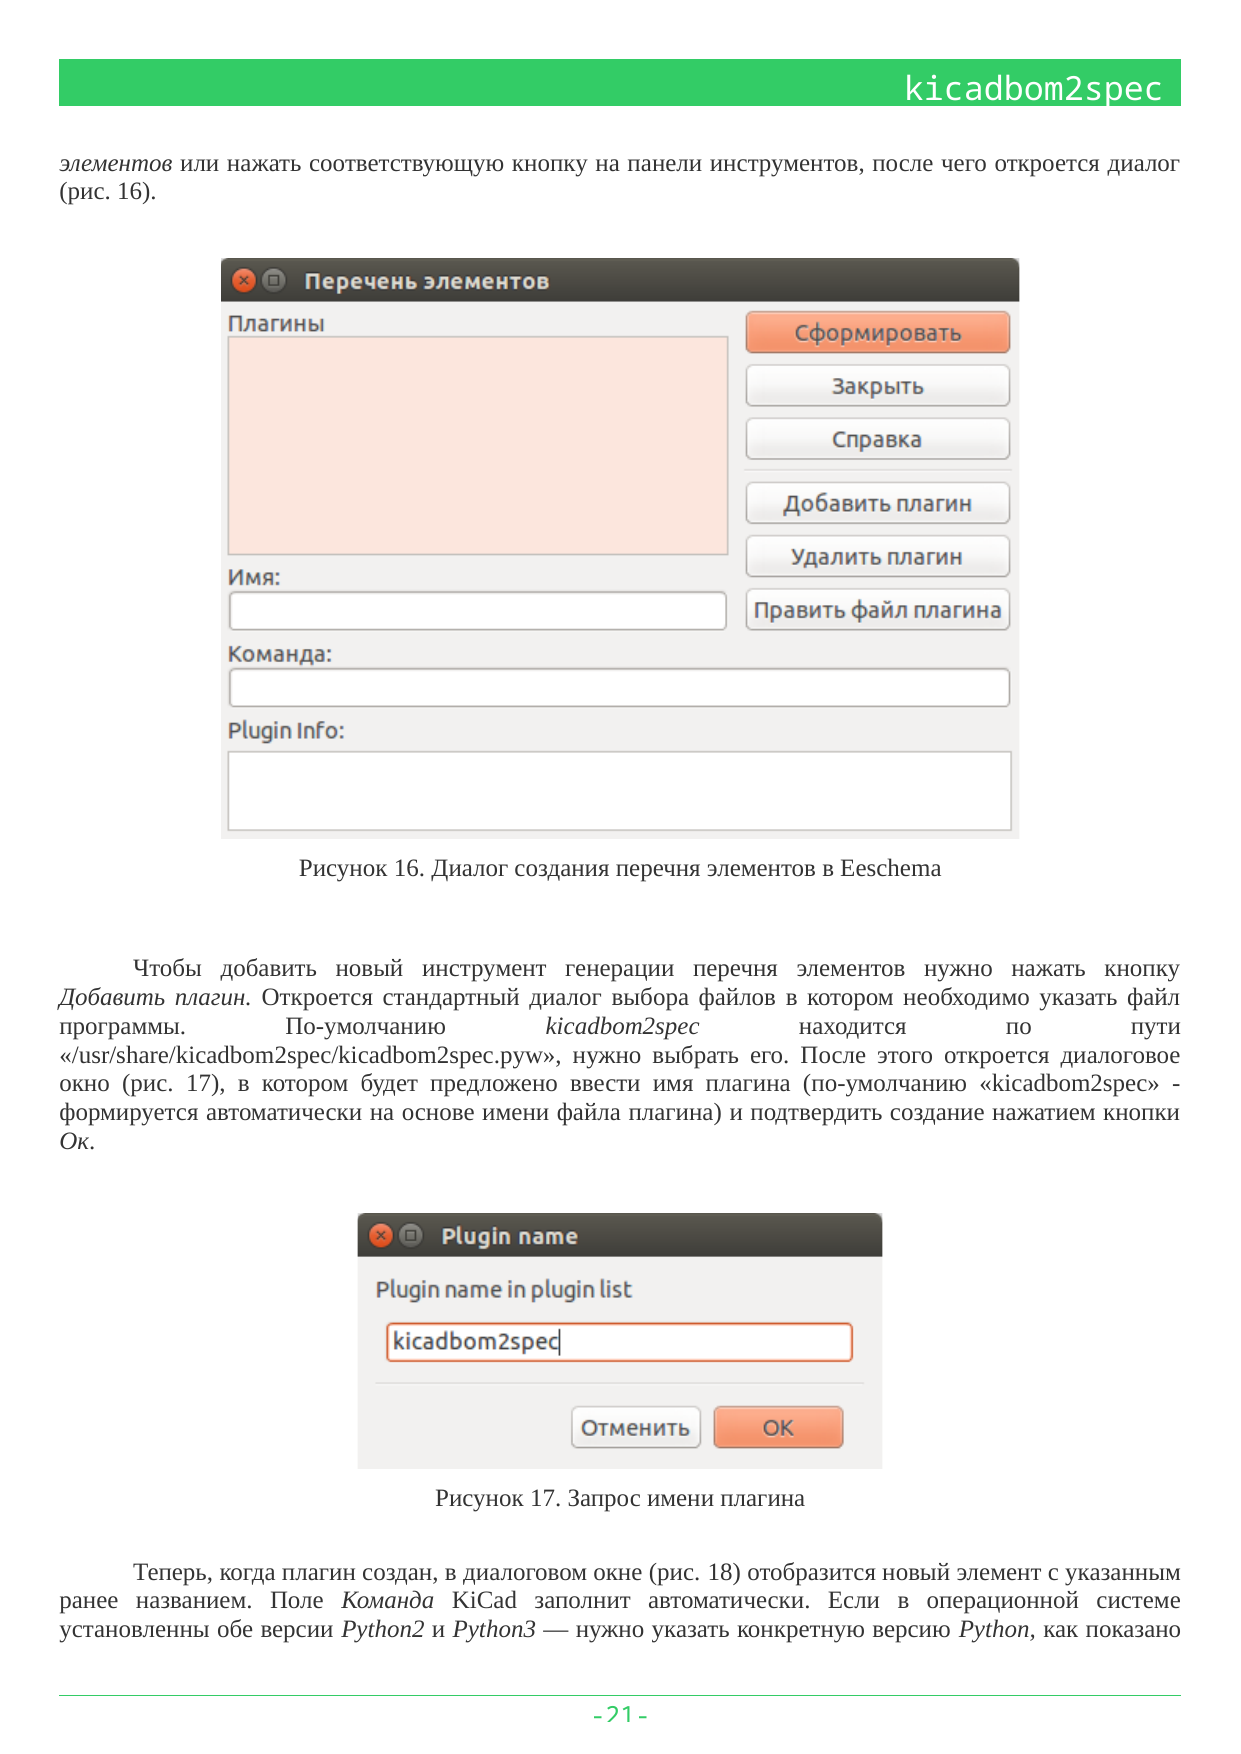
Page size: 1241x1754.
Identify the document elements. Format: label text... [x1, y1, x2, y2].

text Теперь, когда плагин создан, в диалоговом окне (рис. 18) отобразится новый элемент с указанным ранее названием. Поле Команда KiCad заполнит автоматически. Если в операционной системе установленны обе версии Python2 и Python3 — нужно указать конкретную версию Python, как показано [59, 1557, 1181, 1643]
text элементов или нажать соответствующую кнопку на панели инструментов, после чего откроется диалог (рис. 16). [59, 148, 1181, 205]
text Рисунок 17. Запрос имени плагина [339, 1483, 901, 1512]
text Рисунок 16. Диалог создания перечня элементов в Eeschema [213, 853, 1028, 882]
text Чтобы добавить новый инструмент генерации перечня элементов нужно нажать кнопку Добавить плагин. Откроется стандартный диалог выбора файлов в котором необходимо указать файл программы. По-умолчанию kicadbom2spec находится по пути «/usr/share/kicadbom2spec/kicadbom2spec.pyw», нужно выбрать его. После этого откроется диалоговое окно (рис. 17), в котором будет предложено ввести имя плагина (по-умолчанию «kicadbom2spec» - формируется автоматически на основе имени файла плагина) и подтвердить создание нажатием кнопки Ок. [59, 953, 1181, 1155]
picture [221, 258, 1020, 839]
picture [357, 1213, 883, 1469]
